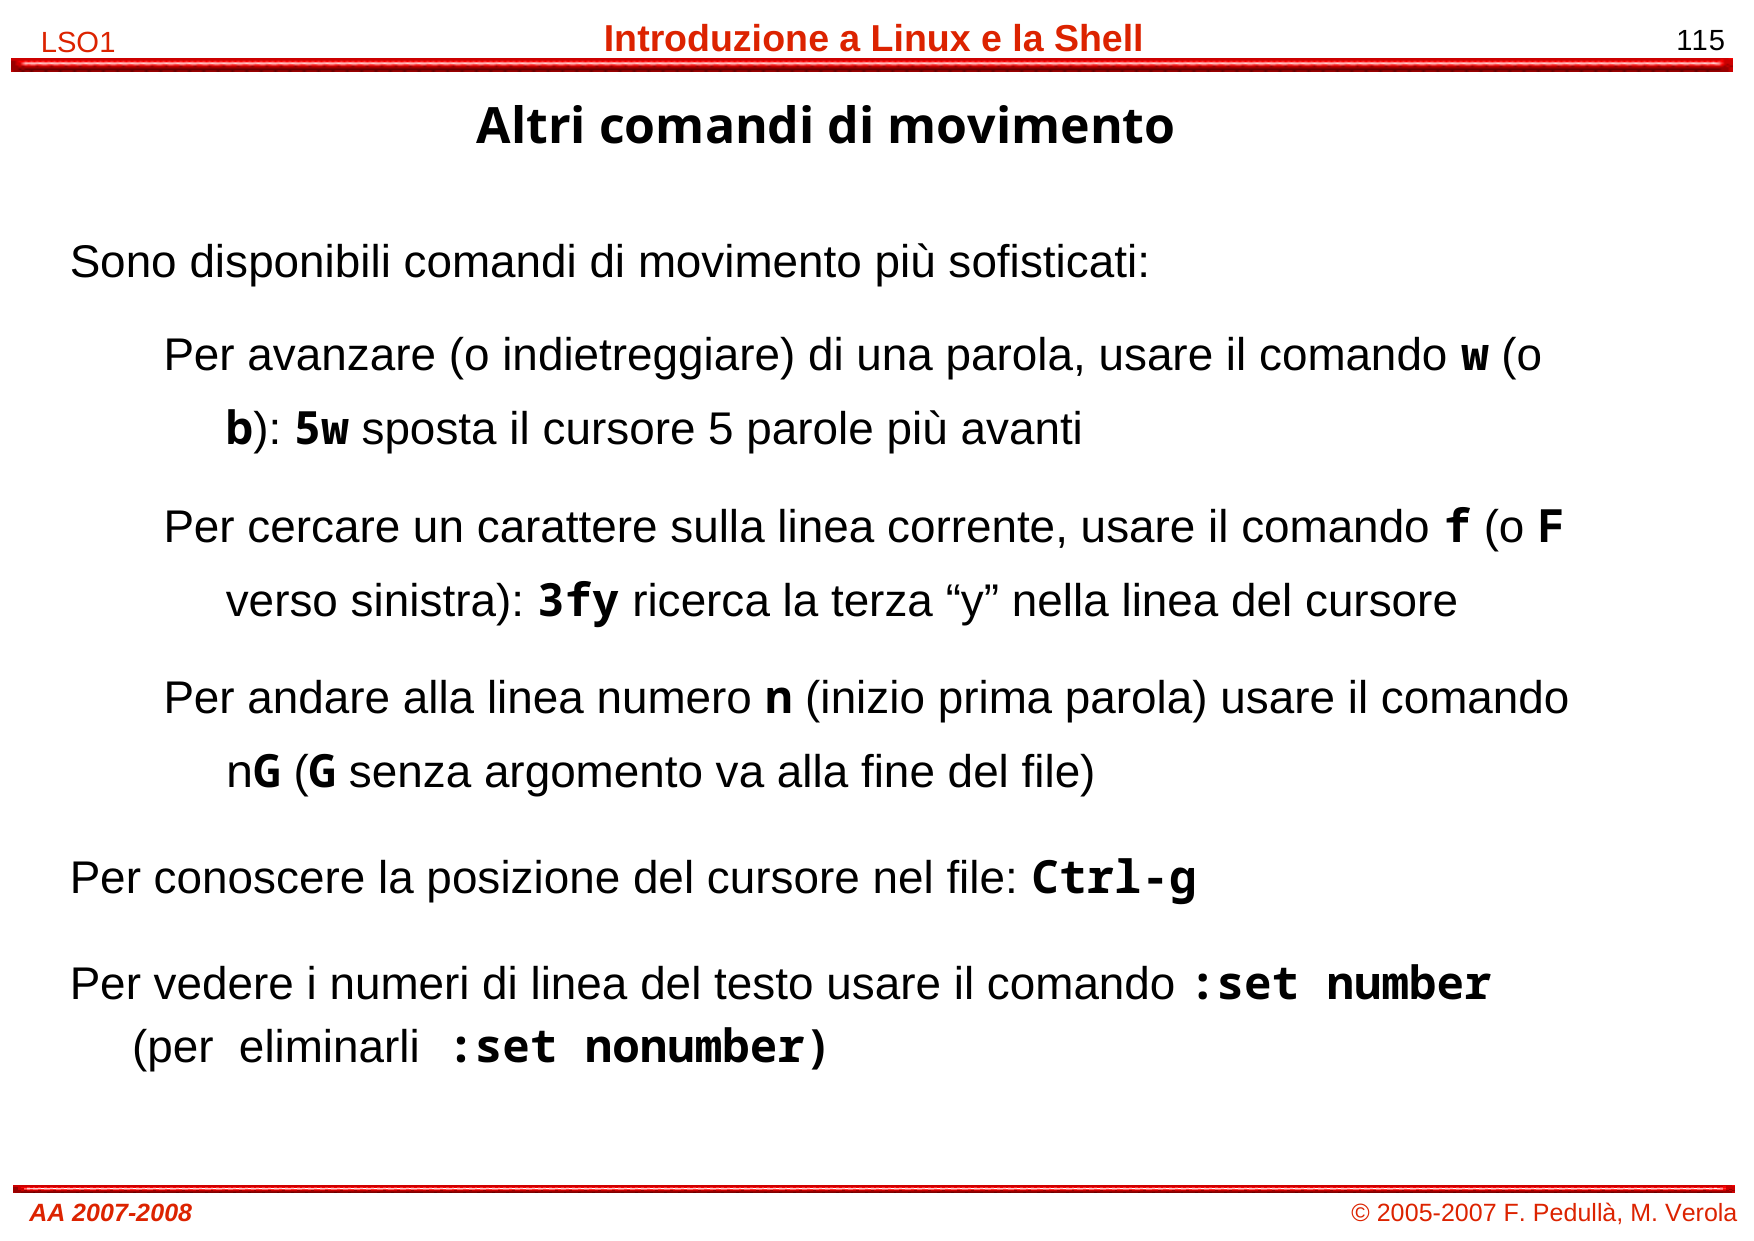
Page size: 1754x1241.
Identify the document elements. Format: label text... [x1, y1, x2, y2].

picture [11, 58, 1733, 72]
title Altri comandi di movimento [342, 78, 1311, 174]
list Sono disponibili comandi di movimento più sofisticati: Per avanzare (o indietreggiare) di una parola, usare il comando w (o b): 5w sposta il cursore 5 parole più avanti Per cercare un carattere sulla linea corrente, usare il comando f (o F verso sinistra): 3fy ricerca la terza “y” nella linea del cursore Per andare alla linea numero n (inizio prima parola) usare il comando nG (G senza argomento va alla fine del file) Per conoscere la posizione del cursore nel file: Ctrl-g Per vedere i numeri di linea del testo usare il comando :set number (per eliminarli :set nonumber) [55, 224, 1599, 1006]
picture [13, 1185, 1735, 1193]
